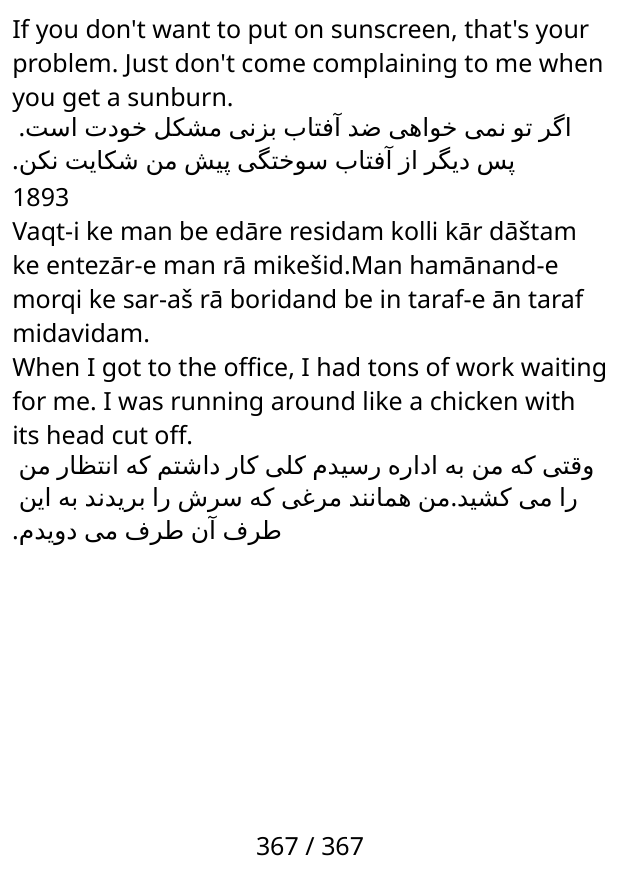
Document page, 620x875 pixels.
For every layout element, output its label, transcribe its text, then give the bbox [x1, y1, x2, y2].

text Vaqt-i ke man be edāre residam kolli kār dāštam ke entezār-e man rā mi‌kešid.Man hamānand-e morqi ke sar-aš rā boridand be in taraf-e ān taraf mi‌davidam. [12, 213, 607, 350]
text وقتی که من به اداره رسیدم کلی کار داشتم که انتظار من را می کشید.من همانند مرغی که سرش را بریدند به این طرف آن طرف می دویدم. [12, 452, 607, 550]
text If you don't want to put on sunscreen, that's your problem. Just don't come complaining to me when you get a sunburn. [12, 12, 607, 114]
text When I got to the office, I had tons of work waiting for me. I was running around like a chicken with its head cut off. [12, 350, 607, 452]
text اگر تو نمی خواهی ضد آفتاب بزنی مشکل خودت است. پس دیگر از آفتاب سوختگی پیش من شکایت نکن. [12, 114, 607, 179]
text 1893 [12, 179, 607, 213]
